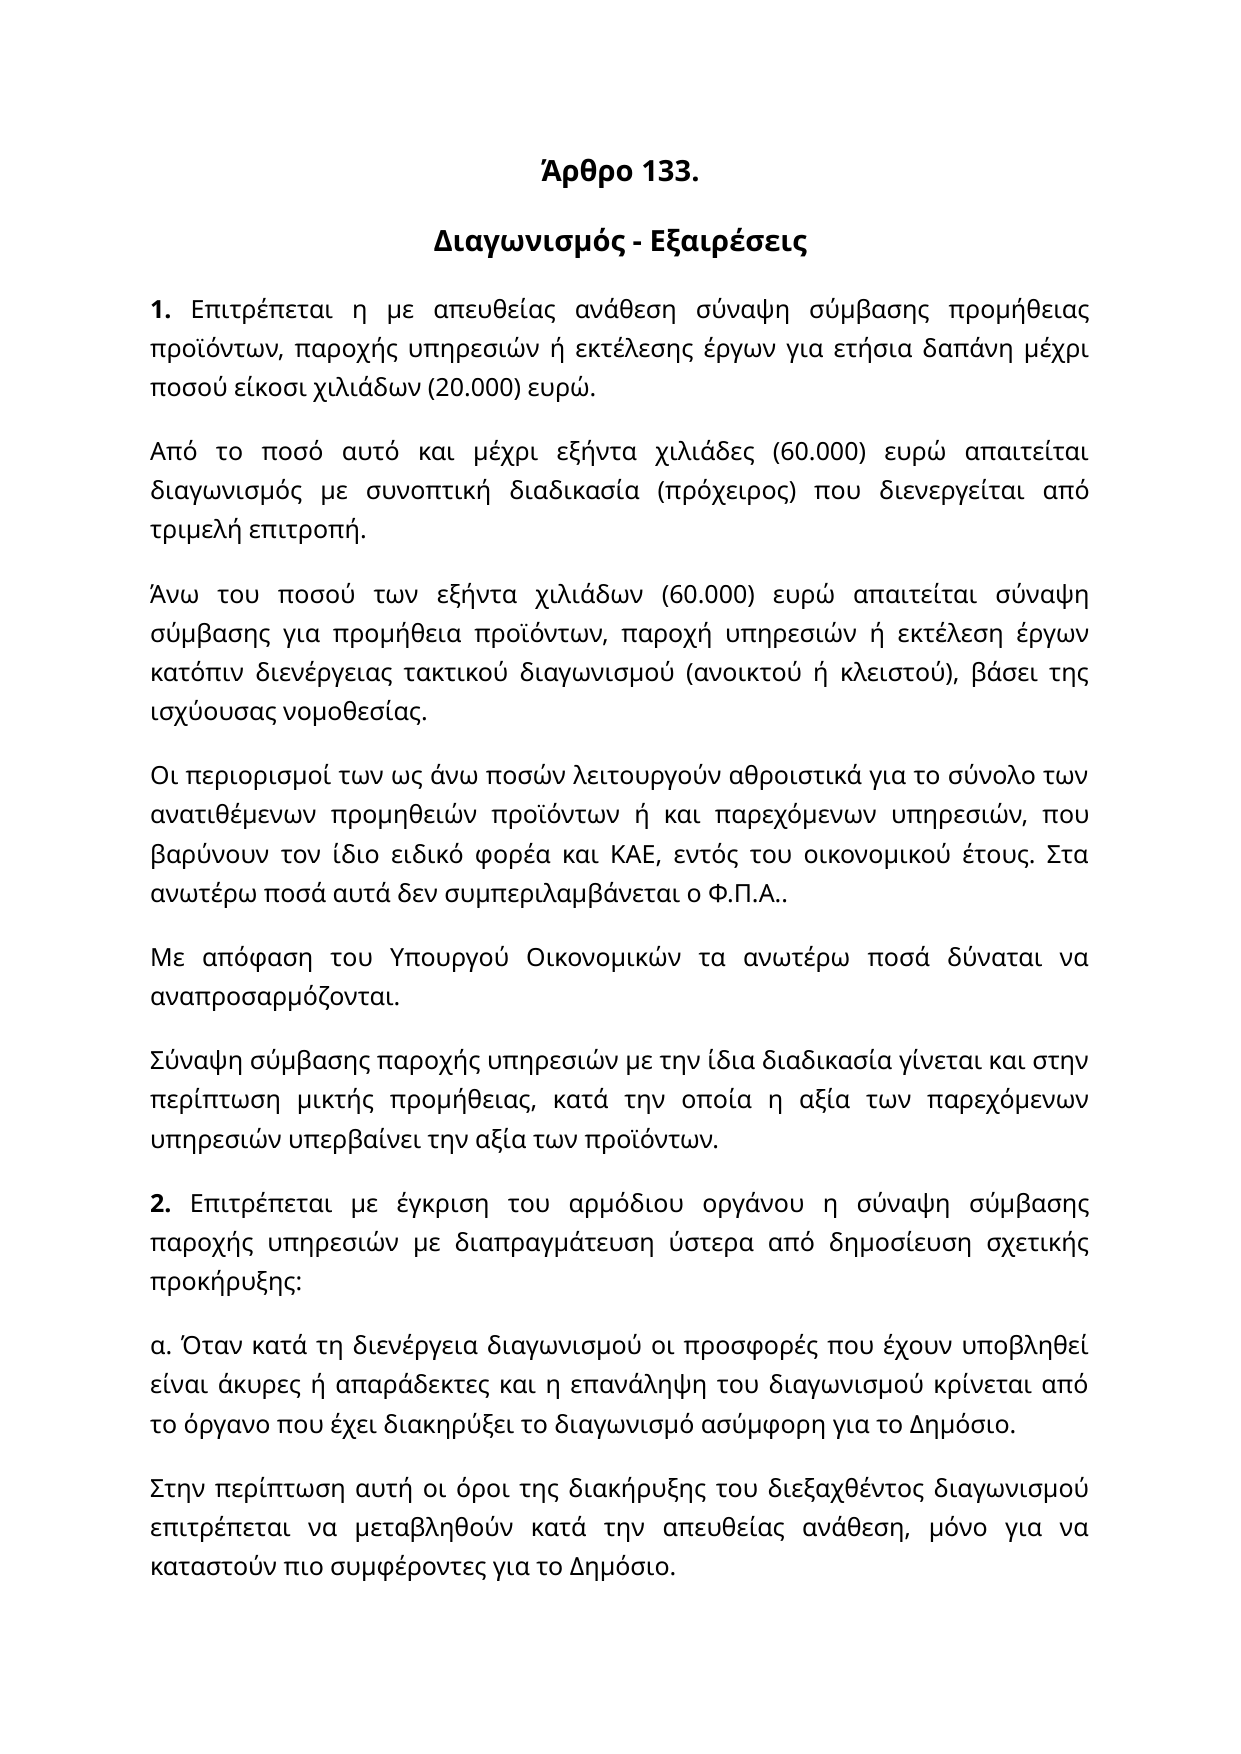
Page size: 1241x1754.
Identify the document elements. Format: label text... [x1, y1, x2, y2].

text Στην περίπτωση αυτή οι όροι της διακήρυξης του διεξαχθέντος διαγωνισμού επιτρέπεται να μεταβληθούν κατά την απευθείας ανάθεση, μόνο για να καταστούν πιο συμφέροντες για το Δημόσιο. [150, 1470, 1090, 1583]
subtitle Διαγωνισμός - Εξαιρέσεις [150, 221, 1090, 260]
text Με απόφαση του Υπουργού Οικονομικών τα ανωτέρω ποσά δύναται να αναπροσαρμόζονται. [150, 939, 1090, 1013]
text 2. Επιτρέπεται με έγκριση του αρμόδιου οργάνου η σύναψη σύμβασης παροχής υπηρεσιών με διαπραγμάτευση ύστερα από δημοσίευση σχετικής προκήρυξης: [150, 1185, 1090, 1298]
text α. Όταν κατά τη διενέργεια διαγωνισμού οι προσφορές που έχουν υποβληθεί είναι άκυρες ή απαράδεκτες και η επανάληψη του διαγωνισμού κρίνεται από το όργανο που έχει διακηρύξει το διαγωνισμό ασύμφορη για το Δημόσιο. [150, 1328, 1090, 1440]
text Οι περιορισμοί των ως άνω ποσών λειτουργούν αθροιστικά για το σύνολο των ανατιθέμενων προμηθειών προϊόντων ή και παρεχόμενων υπηρεσιών, που βαρύνουν τον ίδιο ειδικό φορέα και ΚΑΕ, εντός του οικονομικού έτους. Στα ανωτέρω ποσά αυτά δεν συμπεριλαμβάνεται ο Φ.Π.Α.. [150, 758, 1090, 909]
text 1. Επιτρέπεται η με απευθείας ανάθεση σύναψη σύμβασης προμήθειας προϊόντων, παροχής υπηρεσιών ή εκτέλεσης έργων για ετήσια δαπάνη μέχρι ποσού είκοσι χιλιάδων (20.000) ευρώ. [150, 291, 1090, 404]
text Από το ποσό αυτό και μέχρι εξήντα χιλιάδες (60.000) ευρώ απαιτείται διαγωνισμός με συνοπτική διαδικασία (πρόχειρος) που διενεργείται από τριμελή επιτροπή. [150, 434, 1090, 546]
subtitle Άρθρο 133. [150, 150, 1090, 190]
text Άνω του ποσού των εξήντα χιλιάδων (60.000) ευρώ απαιτείται σύναψη σύμβασης για προμήθεια προϊόντων, παροχή υπηρεσιών ή εκτέλεση έργων κατόπιν διενέργειας τακτικού διαγωνισμού (ανοικτού ή κλειστού), βάσει της ισχύουσας νομοθεσίας. [150, 576, 1090, 728]
text Σύναψη σύμβασης παροχής υπηρεσιών με την ίδια διαδικασία γίνεται και στην περίπτωση μικτής προμήθειας, κατά την οποία η αξία των παρεχόμενων υπηρεσιών υπερβαίνει την αξία των προϊόντων. [150, 1043, 1090, 1155]
